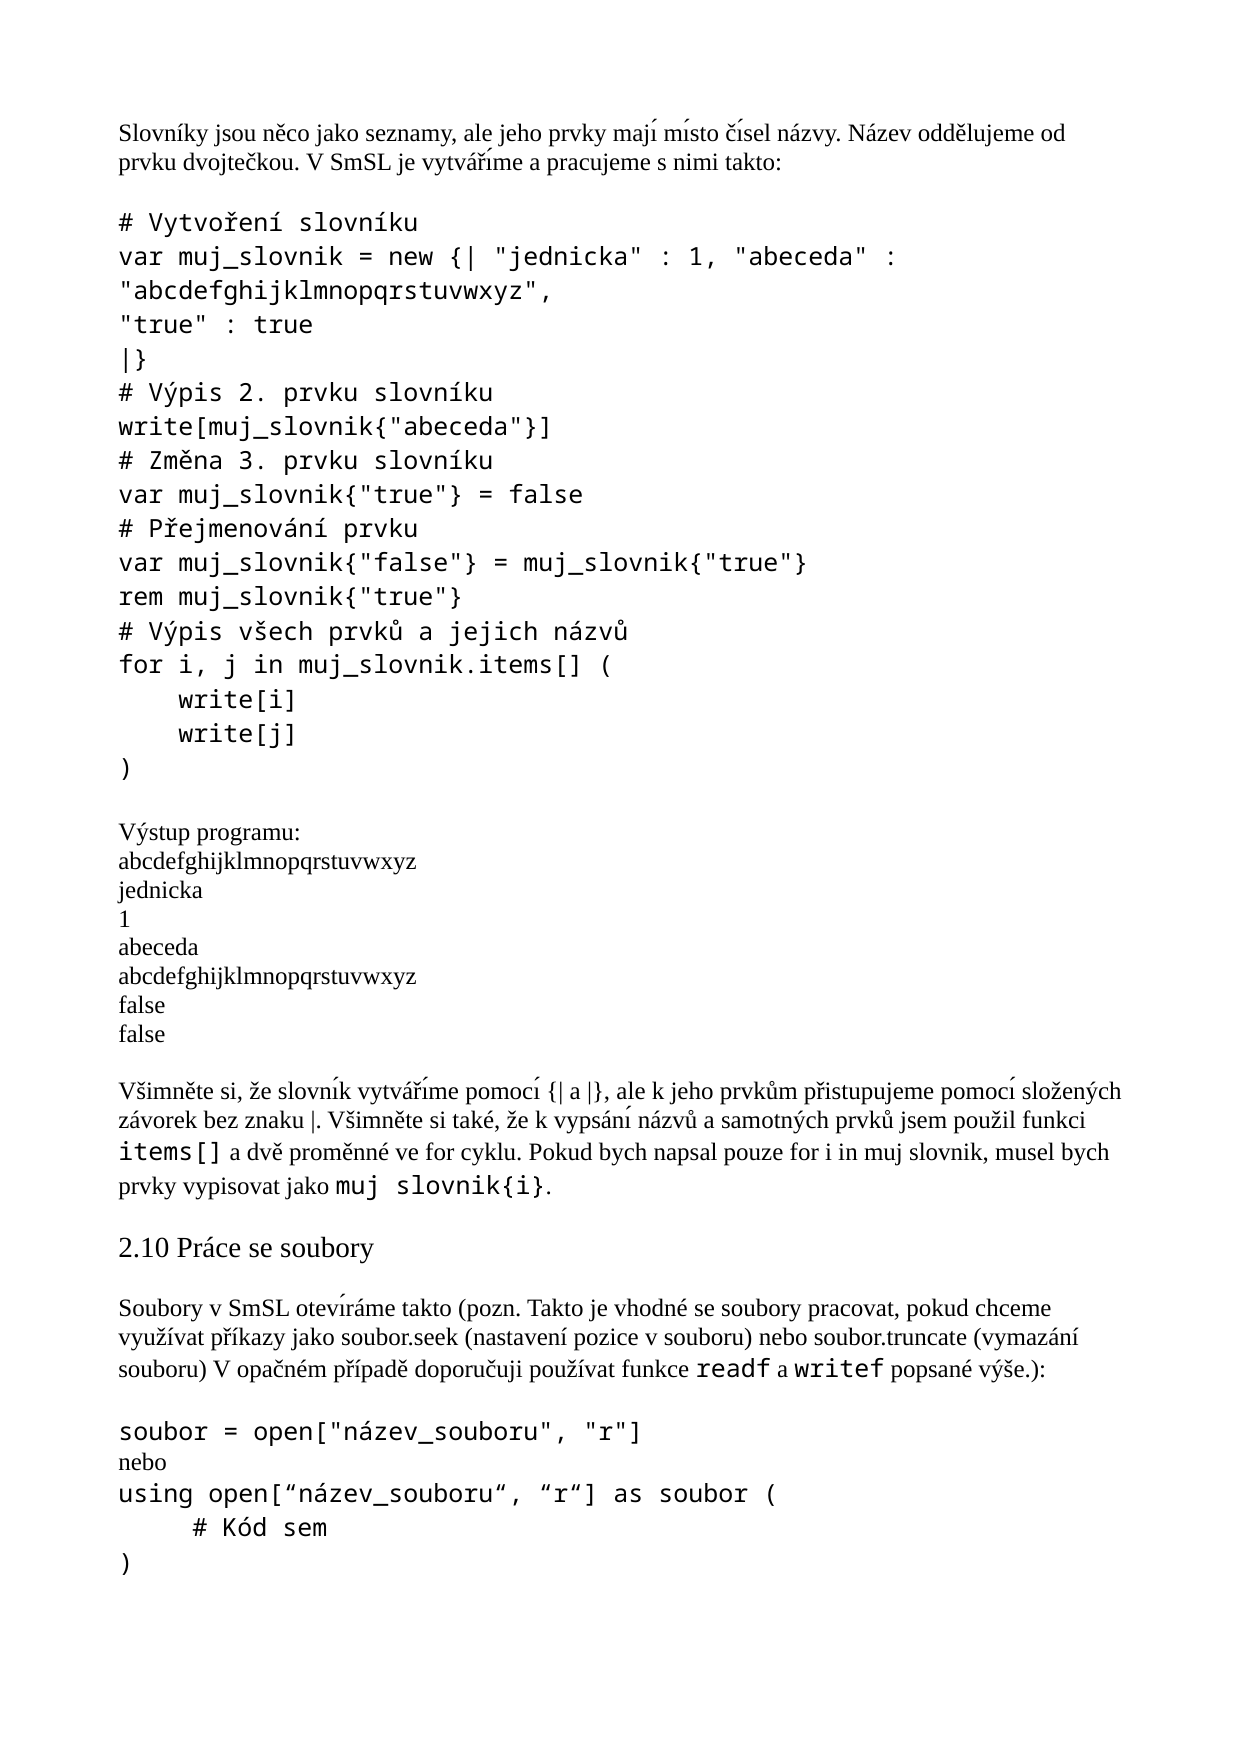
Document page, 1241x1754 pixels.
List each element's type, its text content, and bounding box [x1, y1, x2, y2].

text "true" : true [118, 307, 1122, 341]
text závorek bez znaku |. Všimněte si také, že k vypsánı́ názvů a samotných prvků jsem použil funkci [118, 1105, 1122, 1134]
text # Vytvořenı́ slovnı́ku [118, 204, 1122, 238]
text write[muj_slovnik{"abeceda"}] [118, 409, 1122, 443]
text rem muj_slovnik{"true"} [118, 579, 1122, 613]
text nebo [118, 1447, 1122, 1476]
text for i, j in muj_slovnik.items[] ( [118, 647, 1122, 681]
text write[i] [118, 681, 1122, 715]
text abcdefghijklmnopqrstuvwxyz [118, 961, 1122, 990]
text jednicka [118, 875, 1122, 904]
text # Změna 3. prvku slovnı́ku [118, 443, 1122, 477]
text ) [118, 749, 1122, 783]
text false [118, 990, 1122, 1019]
text Soubory v SmSL otevı́ráme takto (pozn. Takto je vhodné se soubory pracovat, pokud chceme využívat příkazy jako soubor.seek (nastavení pozice v souboru) nebo soubor.truncate (vymazání souboru) V opačném případě doporučuji používat funkce readf a writef popsané výše.): [118, 1293, 1122, 1384]
text # Výpis všech prvků a jejich názvů [118, 613, 1122, 647]
text abeceda [118, 932, 1122, 961]
text 1 [118, 904, 1122, 932]
text ) [118, 1544, 1122, 1578]
text # Výpis 2. prvku slovnı́ku [118, 375, 1122, 409]
text prvku dvojtečkou. V SmSL je vytvářı́me a pracujeme s nimi takto: [118, 147, 1122, 176]
text prvky vypisovat jako muj slovnik{i}. [118, 1168, 1122, 1202]
text # Kód sem [118, 1510, 1122, 1544]
text soubor = open["název_souboru", "r"] [118, 1413, 1122, 1447]
text using open[“název_souboru“, “r“] as soubor ( [118, 1476, 1122, 1510]
text Všimněte si, že slovnı́k vytvářı́me pomocı́ {| a |}, ale k jeho prvkům přistupujeme pomocı́ složených [118, 1076, 1122, 1105]
text var muj_slovnik{"true"} = false [118, 477, 1122, 511]
text write[j] [118, 715, 1122, 749]
text var muj_slovnik{"false"} = muj_slovnik{"true"} [118, 545, 1122, 579]
text # Přejmenovánı́ prvku [118, 511, 1122, 545]
text |} [118, 341, 1122, 375]
text Slovníky jsou něco jako seznamy, ale jeho prvky majı́ mı́sto čı́sel názvy. Název oddělujeme od [118, 118, 1122, 147]
text false [118, 1019, 1122, 1047]
text items[] a dvě proměnné ve for cyklu. Pokud bych napsal pouze for i in muj slovnik, musel bych [118, 1134, 1122, 1168]
text Výstup programu: [118, 817, 1122, 846]
text var muj_slovnik = new {| "jednicka" : 1, "abeceda" : "abcdefghijklmnopqrstuvwxyz", [118, 238, 1122, 307]
text 2.10 Práce se soubory [118, 1231, 1122, 1264]
text abcdefghijklmnopqrstuvwxyz [118, 846, 1122, 875]
